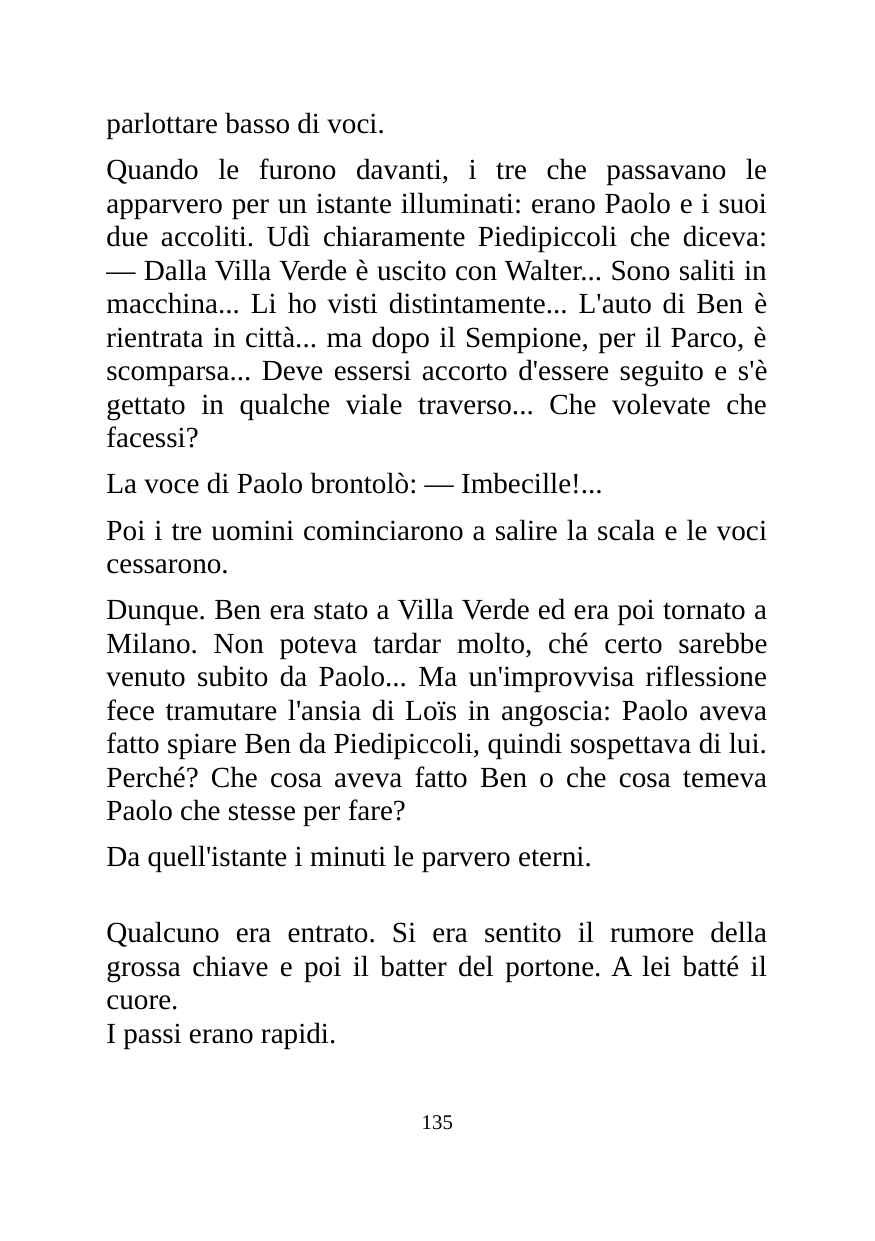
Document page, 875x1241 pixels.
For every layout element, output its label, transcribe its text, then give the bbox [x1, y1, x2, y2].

text I passi erano rapidi. [106, 1016, 768, 1049]
text Da quell'istante i minuti le parvero eterni. [106, 839, 768, 873]
text La voce di Paolo brontolò: — Imbecille!... [106, 467, 768, 500]
text parlottare basso di voci. [106, 106, 768, 140]
text Dunque. Ben era stato a Villa Verde ed era poi tornato a Milano. Non poteva tardar molto, ché certo sarebbe venuto subito da Paolo... Ma un'improvvisa riflessione fece tramutare l'ansia di Loïs in angoscia: Paolo aveva fatto spiare Ben da Piedipiccoli, quindi sospettava di lui. Perché? Che cosa aveva fatto Ben o che cosa temeva Paolo che stesse per fare? [106, 592, 768, 827]
text Qualcuno era entrato. Si era sentito il rumore della grossa chiave e poi il batter del portone. A lei batté il cuore. [106, 915, 768, 1016]
text Poi i tre uomini cominciarono a salire la scala e le voci cessarono. [106, 513, 768, 580]
text Quando le furono davanti, i tre che passavano le apparvero per un istante illuminati: erano Paolo e i suoi due accoliti. Udì chiaramente Piedipiccoli che diceva: — Dalla Villa Verde è uscito con Walter... Sono saliti in macchina... Li ho visti distintamente... L'auto di Ben è rientrata in città... ma dopo il Sempione, per il Parco, è scomparsa... Deve essersi accorto d'essere seguito e s'è gettato in qualche viale traverso... Che volevate che facessi? [106, 152, 768, 454]
